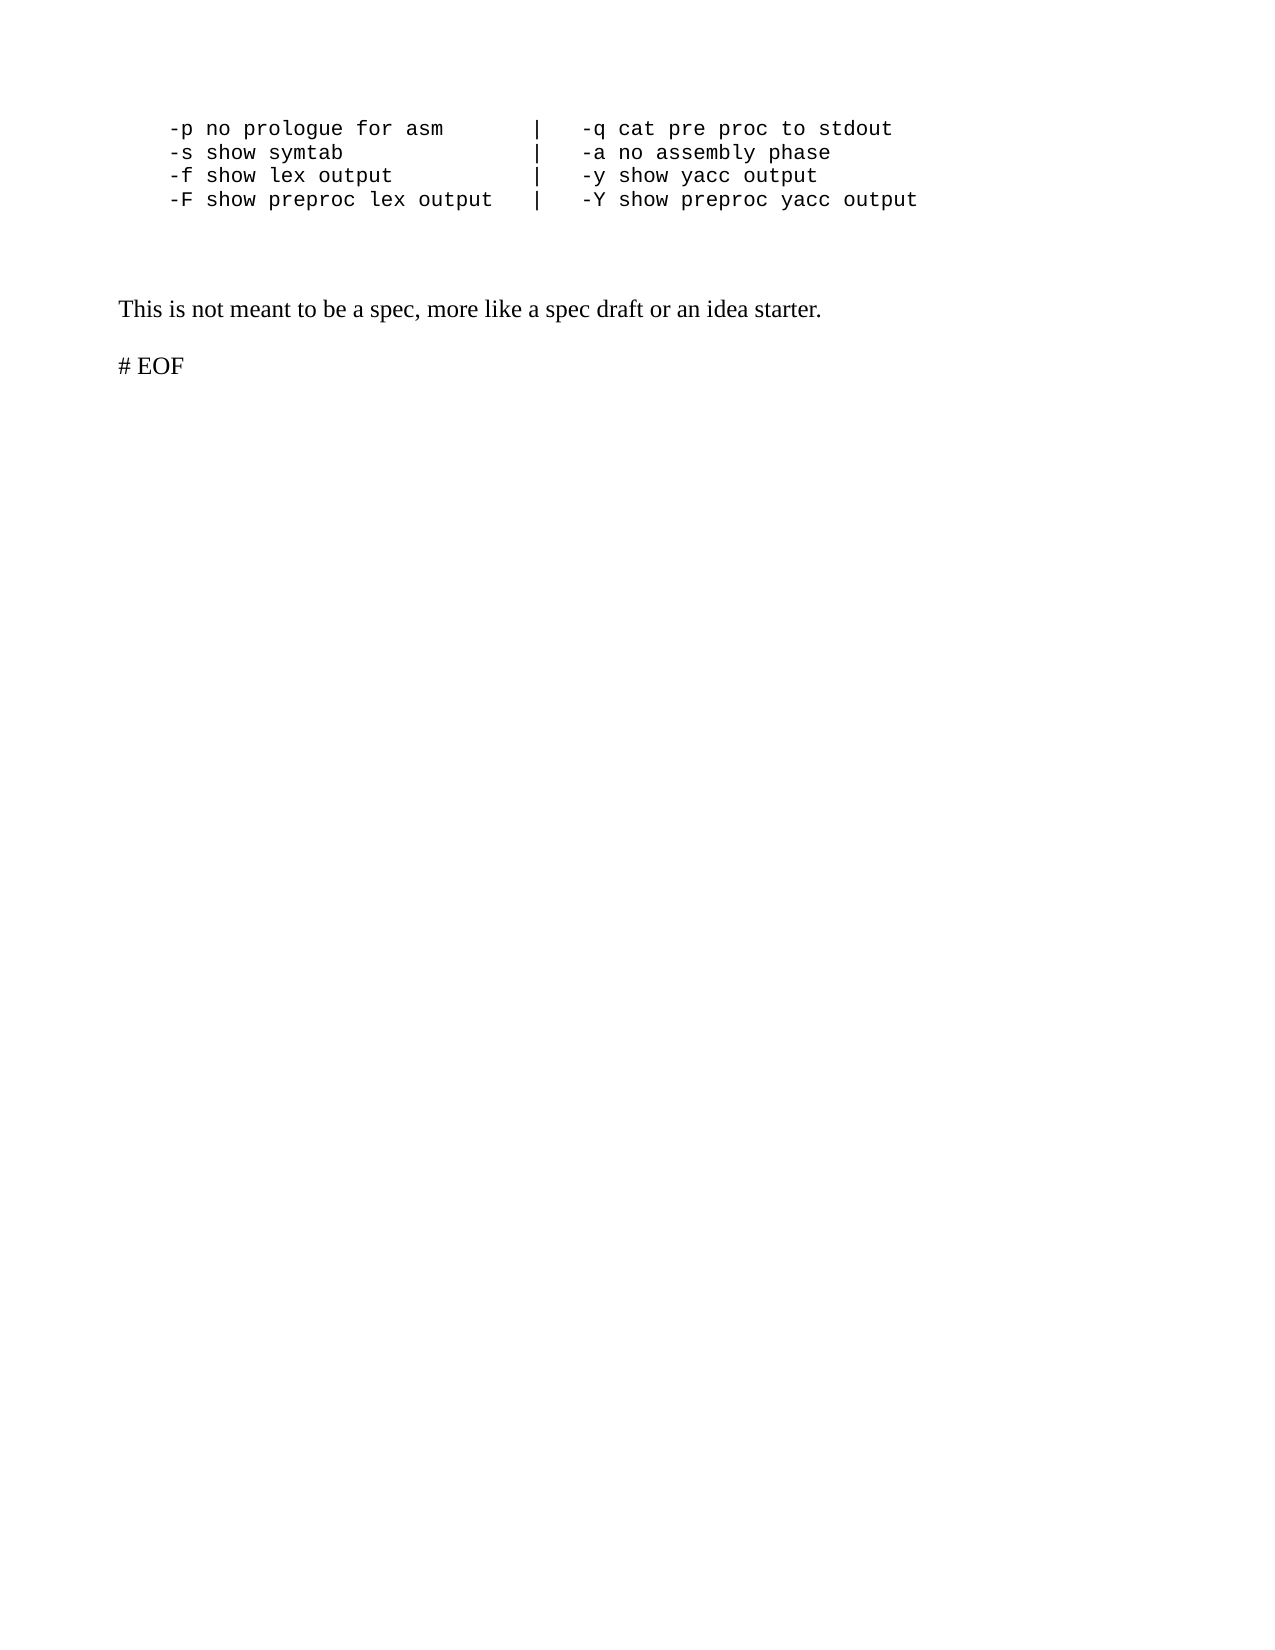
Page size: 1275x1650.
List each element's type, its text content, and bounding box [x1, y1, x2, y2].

text -s show symtab | -a no assembly phase [118, 142, 1157, 165]
text # EOF [118, 351, 1157, 380]
text This is not meant to be a spec, more like a spec draft or an idea starter. [118, 294, 1157, 323]
text -F show preproc lex output | -Y show preproc yacc output [118, 189, 1157, 213]
text -f show lex output | -y show yacc output [118, 165, 1157, 189]
text -p no prologue for asm | -q cat pre proc to stdout [118, 118, 1157, 142]
